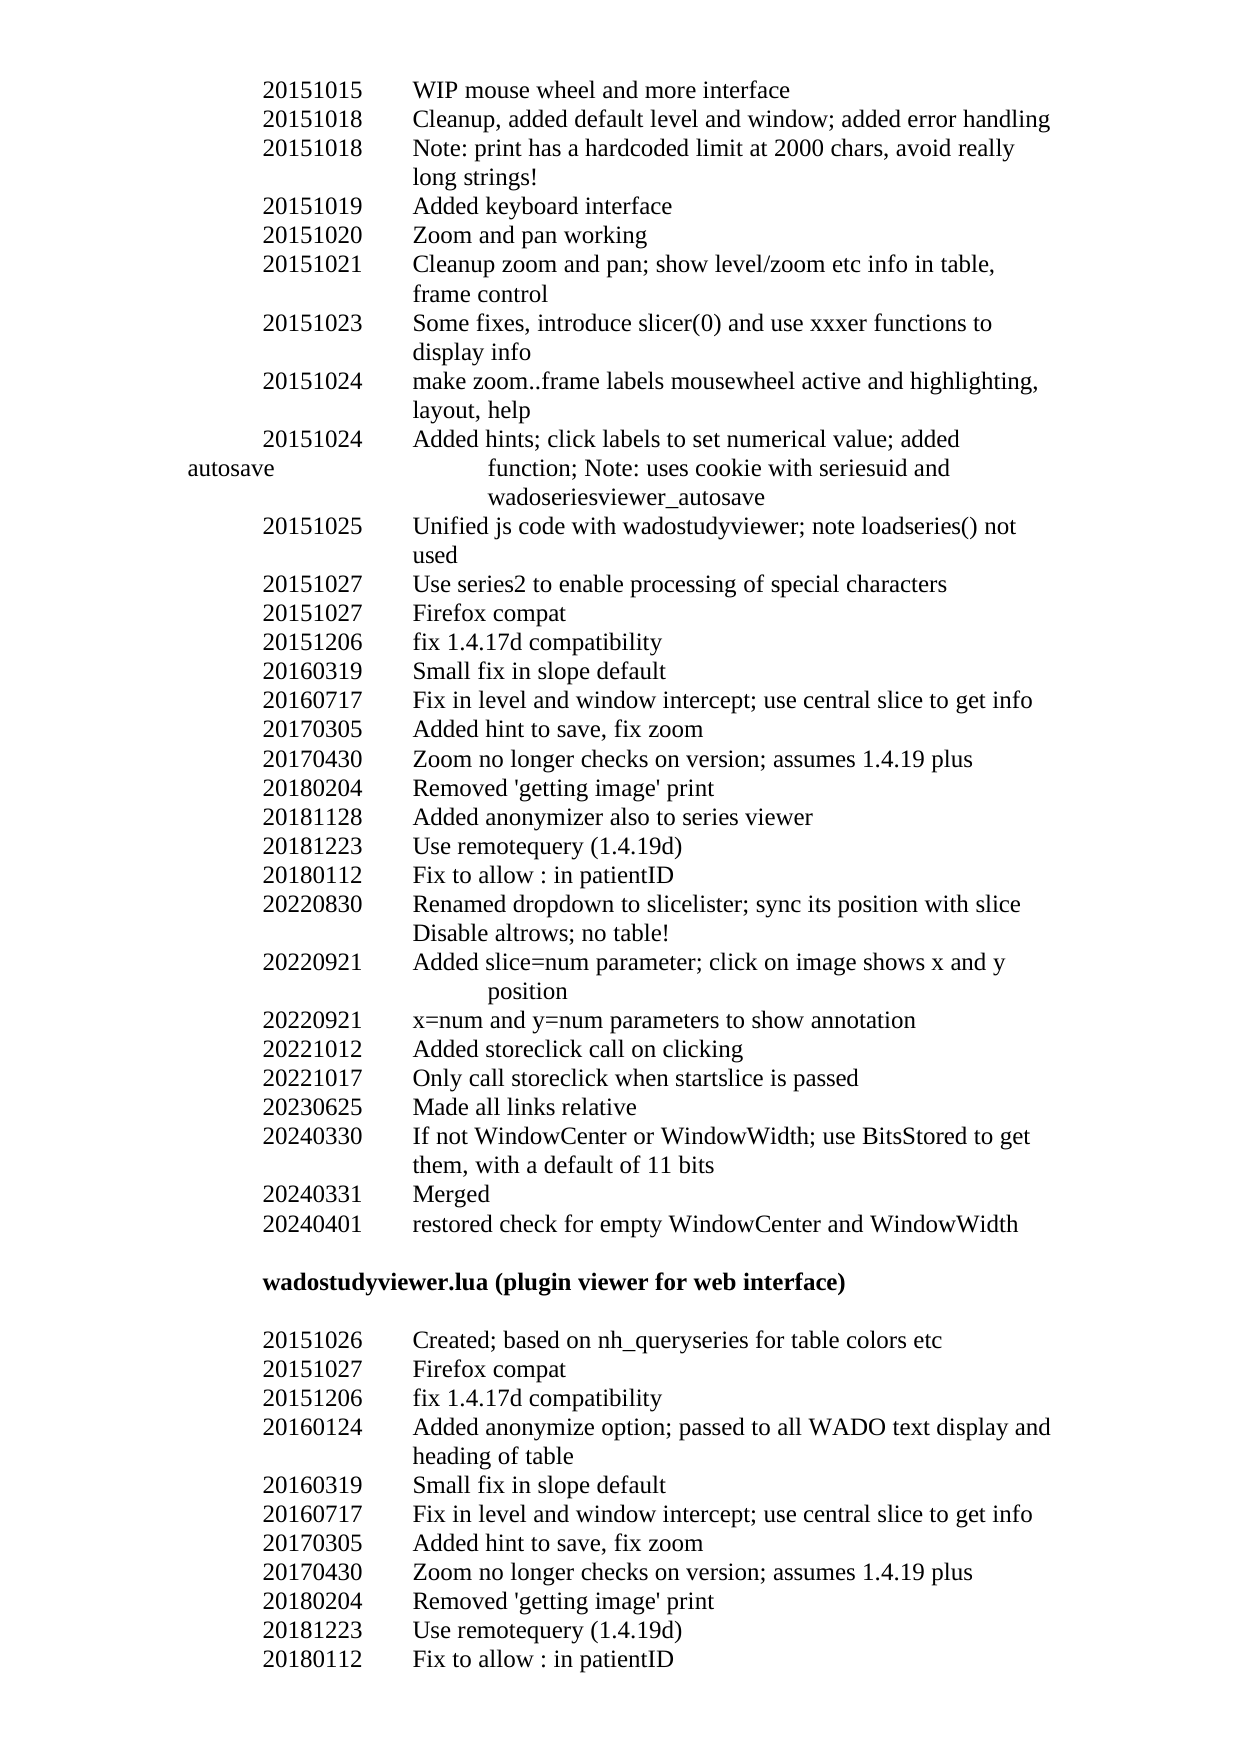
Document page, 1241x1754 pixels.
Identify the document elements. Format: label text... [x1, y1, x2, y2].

text 20240401 restored check for empty WindowCenter and WindowWidth [187, 1208, 1053, 1237]
text wadostudyviewer.lua (plugin viewer for web interface) [187, 1267, 1053, 1296]
text 20151021 Cleanup zoom and pan; show level/zoom etc info in table, frame control [187, 249, 1053, 307]
text 20170305 Added hint to save, fix zoom [187, 714, 1053, 743]
text 20220921 x=num and y=num parameters to show annotation [187, 1005, 1053, 1034]
text 20230625 Made all links relative [187, 1092, 1053, 1121]
text 20170430 Zoom no longer checks on version; assumes 1.4.19 plus [187, 1557, 1053, 1586]
text 20180112 Fix to allow : in patientID [187, 860, 1053, 889]
text 20151018 Note: print has a hardcoded limit at 2000 chars, avoid really long strings! [187, 133, 1053, 191]
text 20151027 Use series2 to enable processing of special characters [187, 569, 1053, 598]
text 20151024 Added hints; click labels to set numerical value; added autosave function; Note: uses cookie with seriesuid and wadoseriesviewer_autosave [187, 424, 1053, 511]
text 20160717 Fix in level and window intercept; use central slice to get info [187, 685, 1053, 714]
text 20221012 Added storeclick call on clicking [187, 1034, 1053, 1063]
text 20151020 Zoom and pan working [187, 220, 1053, 249]
text 20181128 Added anonymizer also to series viewer [187, 802, 1053, 831]
text 20221017 Only call storeclick when startslice is passed [187, 1063, 1053, 1092]
text 20240331 Merged [187, 1179, 1053, 1208]
text 20160717 Fix in level and window intercept; use central slice to get info [187, 1499, 1053, 1528]
text 20160124 Added anonymize option; passed to all WADO text display and heading of table [187, 1412, 1053, 1470]
text 20180112 Fix to allow : in patientID [187, 1644, 1053, 1673]
text 20151015 WIP mouse wheel and more interface [187, 75, 1053, 104]
text 20160319 Small fix in slope default [187, 1470, 1053, 1499]
text 20220830 Renamed dropdown to slicelister; sync its position with slice [187, 889, 1053, 918]
text 20151206 fix 1.4.17d compatibility [187, 1383, 1053, 1412]
text 20151018 Cleanup, added default level and window; added error handling [187, 104, 1053, 133]
text 20180204 Removed 'getting image' print [187, 772, 1053, 802]
text 20151023 Some fixes, introduce slicer(0) and use xxxer functions to display info [187, 307, 1053, 366]
text 20240330 If not WindowCenter or WindowWidth; use BitsStored to get them, with a default of 11 bits [187, 1121, 1053, 1179]
text 20151206 fix 1.4.17d compatibility [187, 627, 1053, 656]
text 20181223 Use remotequery (1.4.19d) [187, 1615, 1053, 1644]
text 20151027 Firefox compat [187, 1354, 1053, 1383]
text Disable altrows; no table! [187, 918, 1053, 947]
text 20151019 Added keyboard interface [187, 191, 1053, 220]
text 20220921 Added slice=num parameter; click on image shows x and y position [187, 947, 1053, 1005]
text 20151027 Firefox compat [187, 598, 1053, 627]
text 20180204 Removed 'getting image' print [187, 1586, 1053, 1615]
text 20160319 Small fix in slope default [187, 656, 1053, 685]
text 20170305 Added hint to save, fix zoom [187, 1528, 1053, 1557]
text 20151024 make zoom..frame labels mousewheel active and highlighting, layout, help [187, 366, 1053, 424]
text 20170430 Zoom no longer checks on version; assumes 1.4.19 plus [187, 743, 1053, 772]
text 20151025 Unified js code with wadostudyviewer; note loadseries() not used [187, 511, 1053, 569]
text 20151026 Created; based on nh_queryseries for table colors etc [187, 1325, 1053, 1354]
text 20181223 Use remotequery (1.4.19d) [187, 831, 1053, 860]
